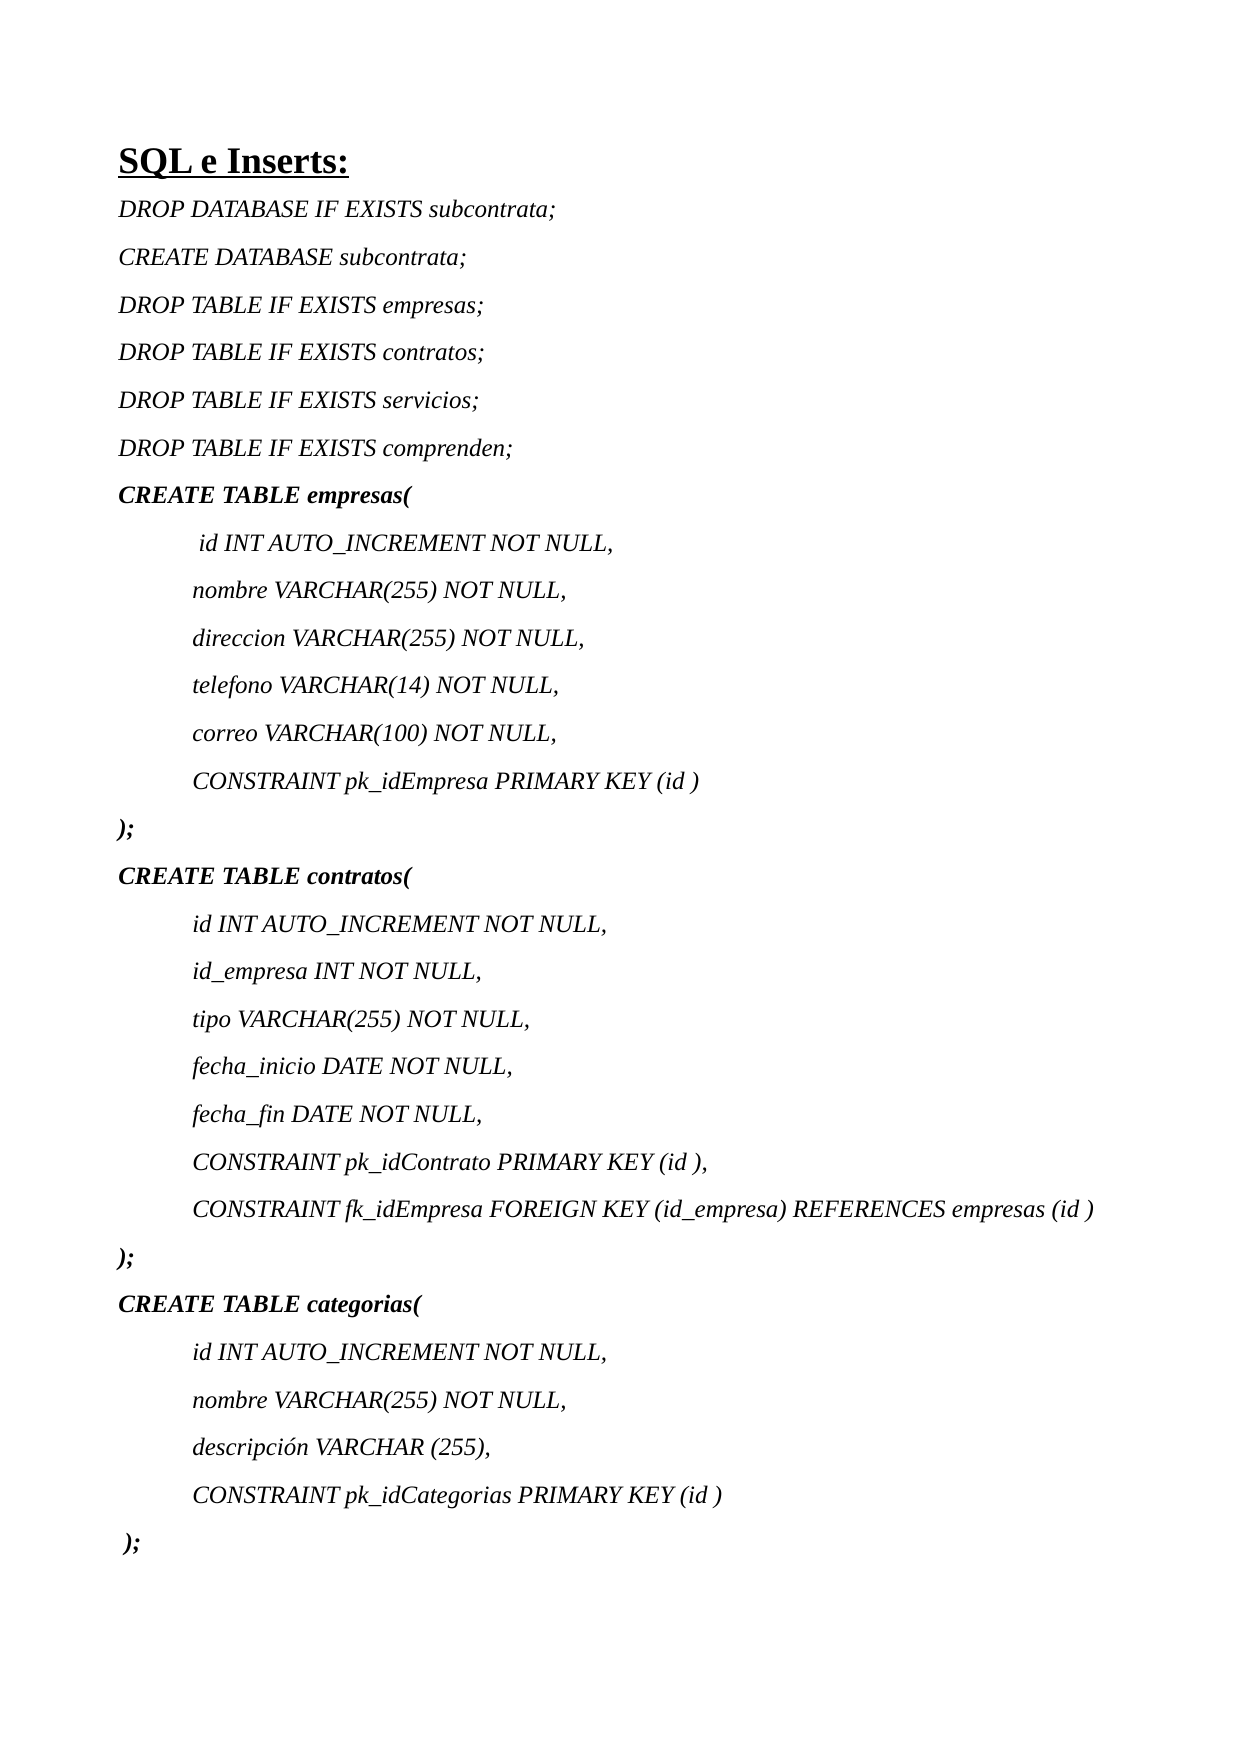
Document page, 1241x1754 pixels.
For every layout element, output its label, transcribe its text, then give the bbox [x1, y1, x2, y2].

text id INT AUTO_INCREMENT NOT NULL, [118, 909, 1122, 937]
text CREATE TABLE categorias( [118, 1289, 1122, 1318]
text fecha_fin DATE NOT NULL, [118, 1099, 1122, 1128]
text id INT AUTO_INCREMENT NOT NULL, [118, 1337, 1122, 1366]
text CONSTRAINT pk_idEmpresa PRIMARY KEY (id ) [118, 766, 1122, 794]
text nombre VARCHAR(255) NOT NULL, [118, 575, 1122, 604]
text DROP TABLE IF EXISTS contratos; [118, 337, 1122, 366]
text DROP DATABASE IF EXISTS subcontrata; [118, 194, 1122, 223]
text DROP TABLE IF EXISTS comprenden; [118, 433, 1122, 461]
text id INT AUTO_INCREMENT NOT NULL, [118, 528, 1122, 557]
text CREATE DATABASE subcontrata; [118, 242, 1122, 271]
text ); [118, 1527, 1122, 1556]
text telefono VARCHAR(14) NOT NULL, [118, 671, 1122, 699]
text DROP TABLE IF EXISTS empresas; [118, 290, 1122, 318]
text CREATE TABLE contratos( [118, 861, 1122, 890]
text direccion VARCHAR(255) NOT NULL, [118, 623, 1122, 652]
text CONSTRAINT pk_idCategorias PRIMARY KEY (id ) [118, 1480, 1122, 1509]
text tipo VARCHAR(255) NOT NULL, [118, 1004, 1122, 1033]
text CREATE TABLE empresas( [118, 480, 1122, 509]
text fecha_inicio DATE NOT NULL, [118, 1051, 1122, 1080]
subtitle SQL e Inserts: [118, 139, 1122, 182]
text CONSTRAINT pk_idContrato PRIMARY KEY (id ), [118, 1147, 1122, 1175]
text CONSTRAINT fk_idEmpresa FOREIGN KEY (id_empresa) REFERENCES empresas (id ) [118, 1194, 1122, 1223]
text id_empresa INT NOT NULL, [118, 956, 1122, 985]
text DROP TABLE IF EXISTS servicios; [118, 385, 1122, 414]
text descripción VARCHAR (255), [118, 1432, 1122, 1461]
text correo VARCHAR(100) NOT NULL, [118, 718, 1122, 747]
text ); [118, 813, 1122, 842]
text ); [118, 1242, 1122, 1271]
text nombre VARCHAR(255) NOT NULL, [118, 1385, 1122, 1413]
